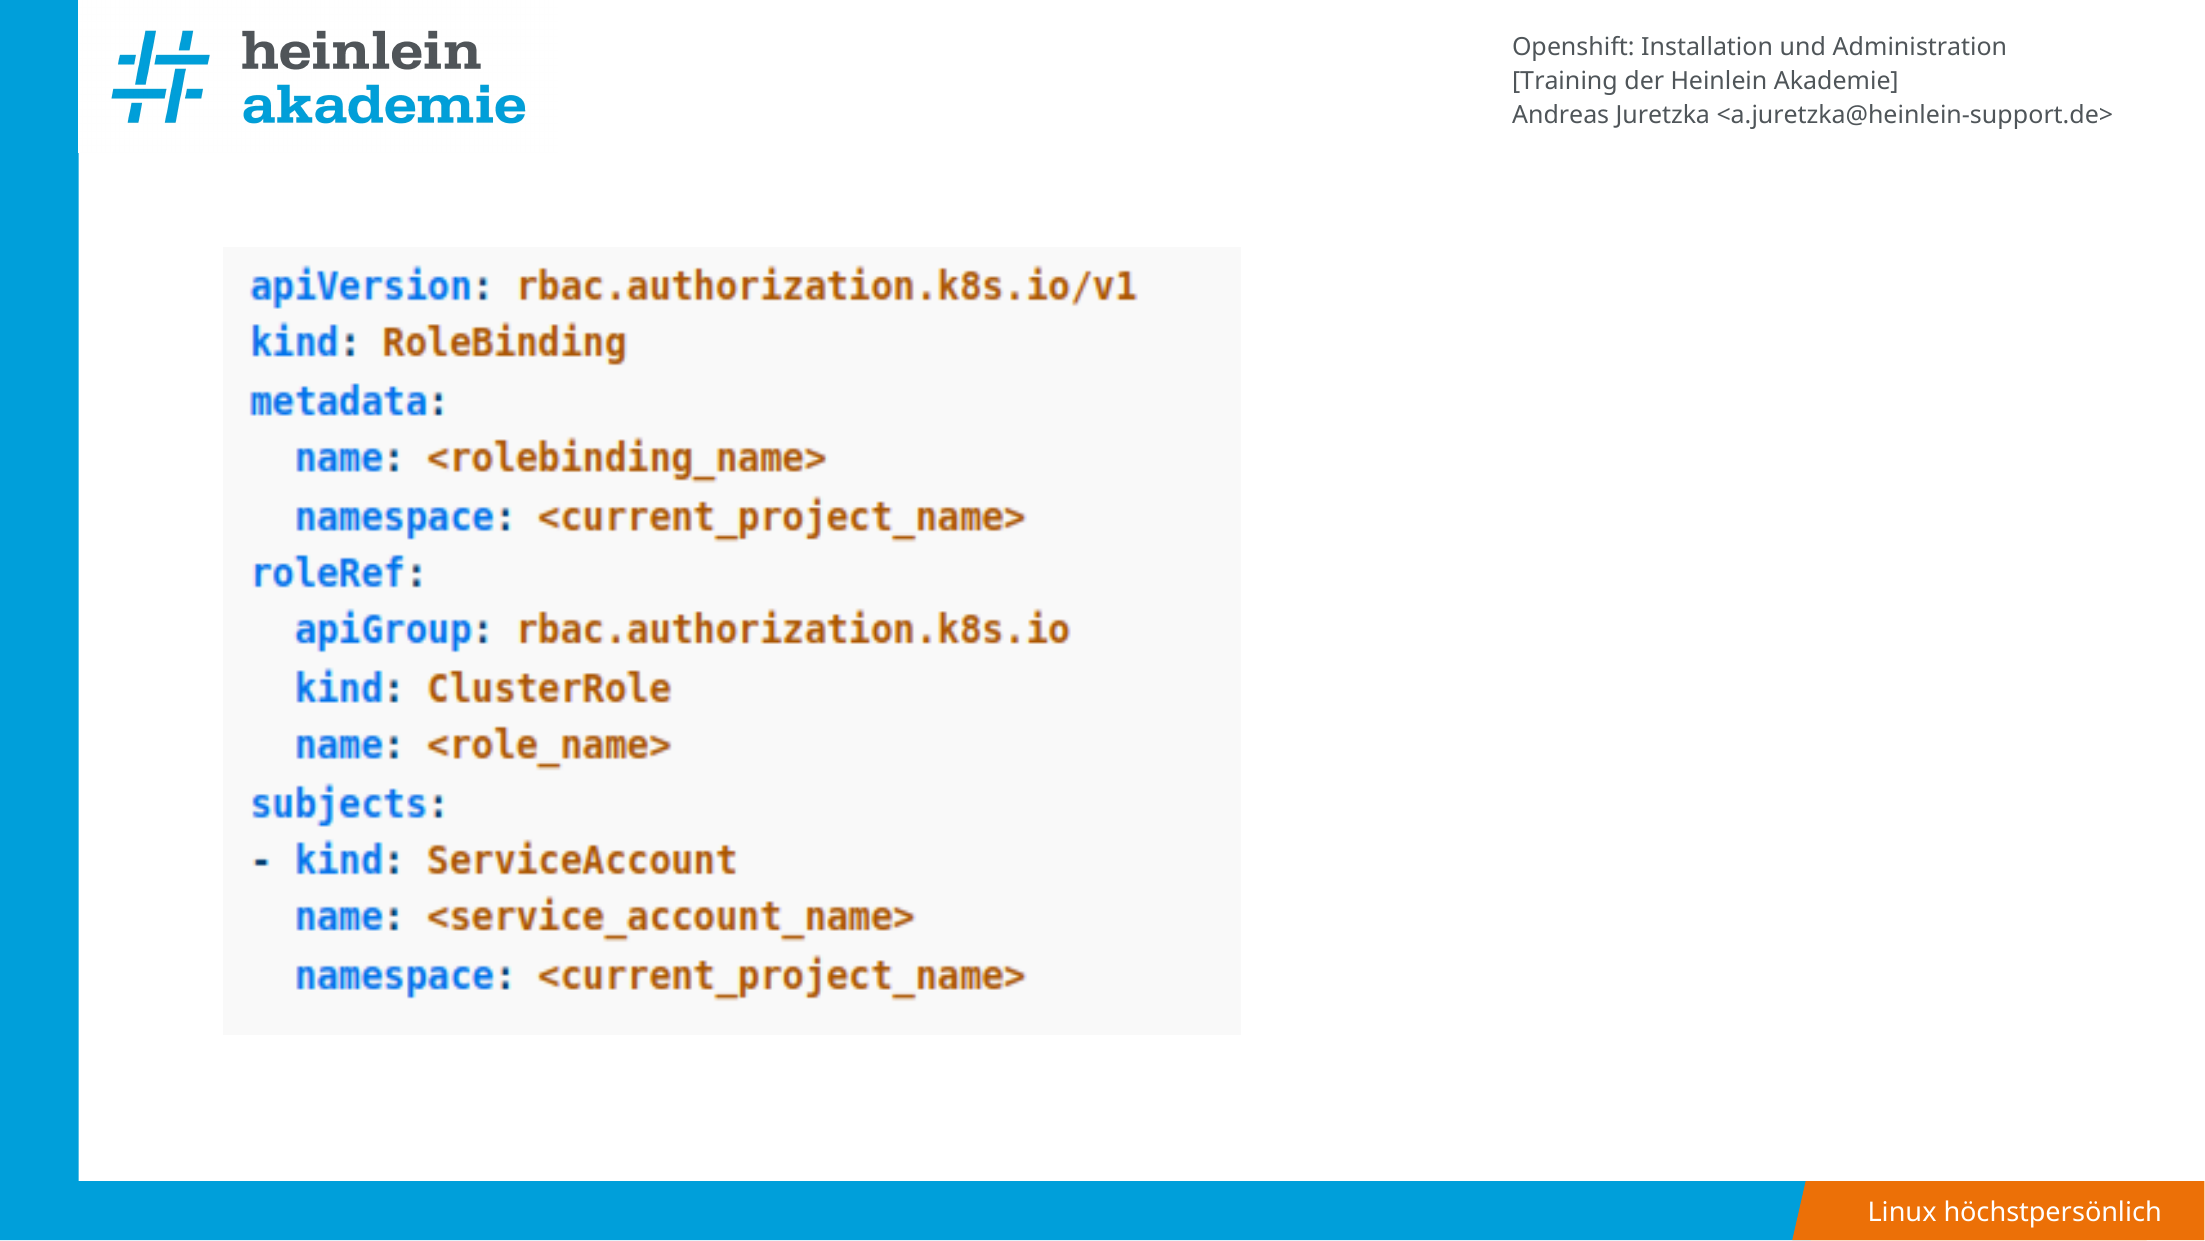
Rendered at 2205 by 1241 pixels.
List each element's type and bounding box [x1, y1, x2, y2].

picture [223, 247, 1241, 1035]
picture [79, 0, 558, 153]
